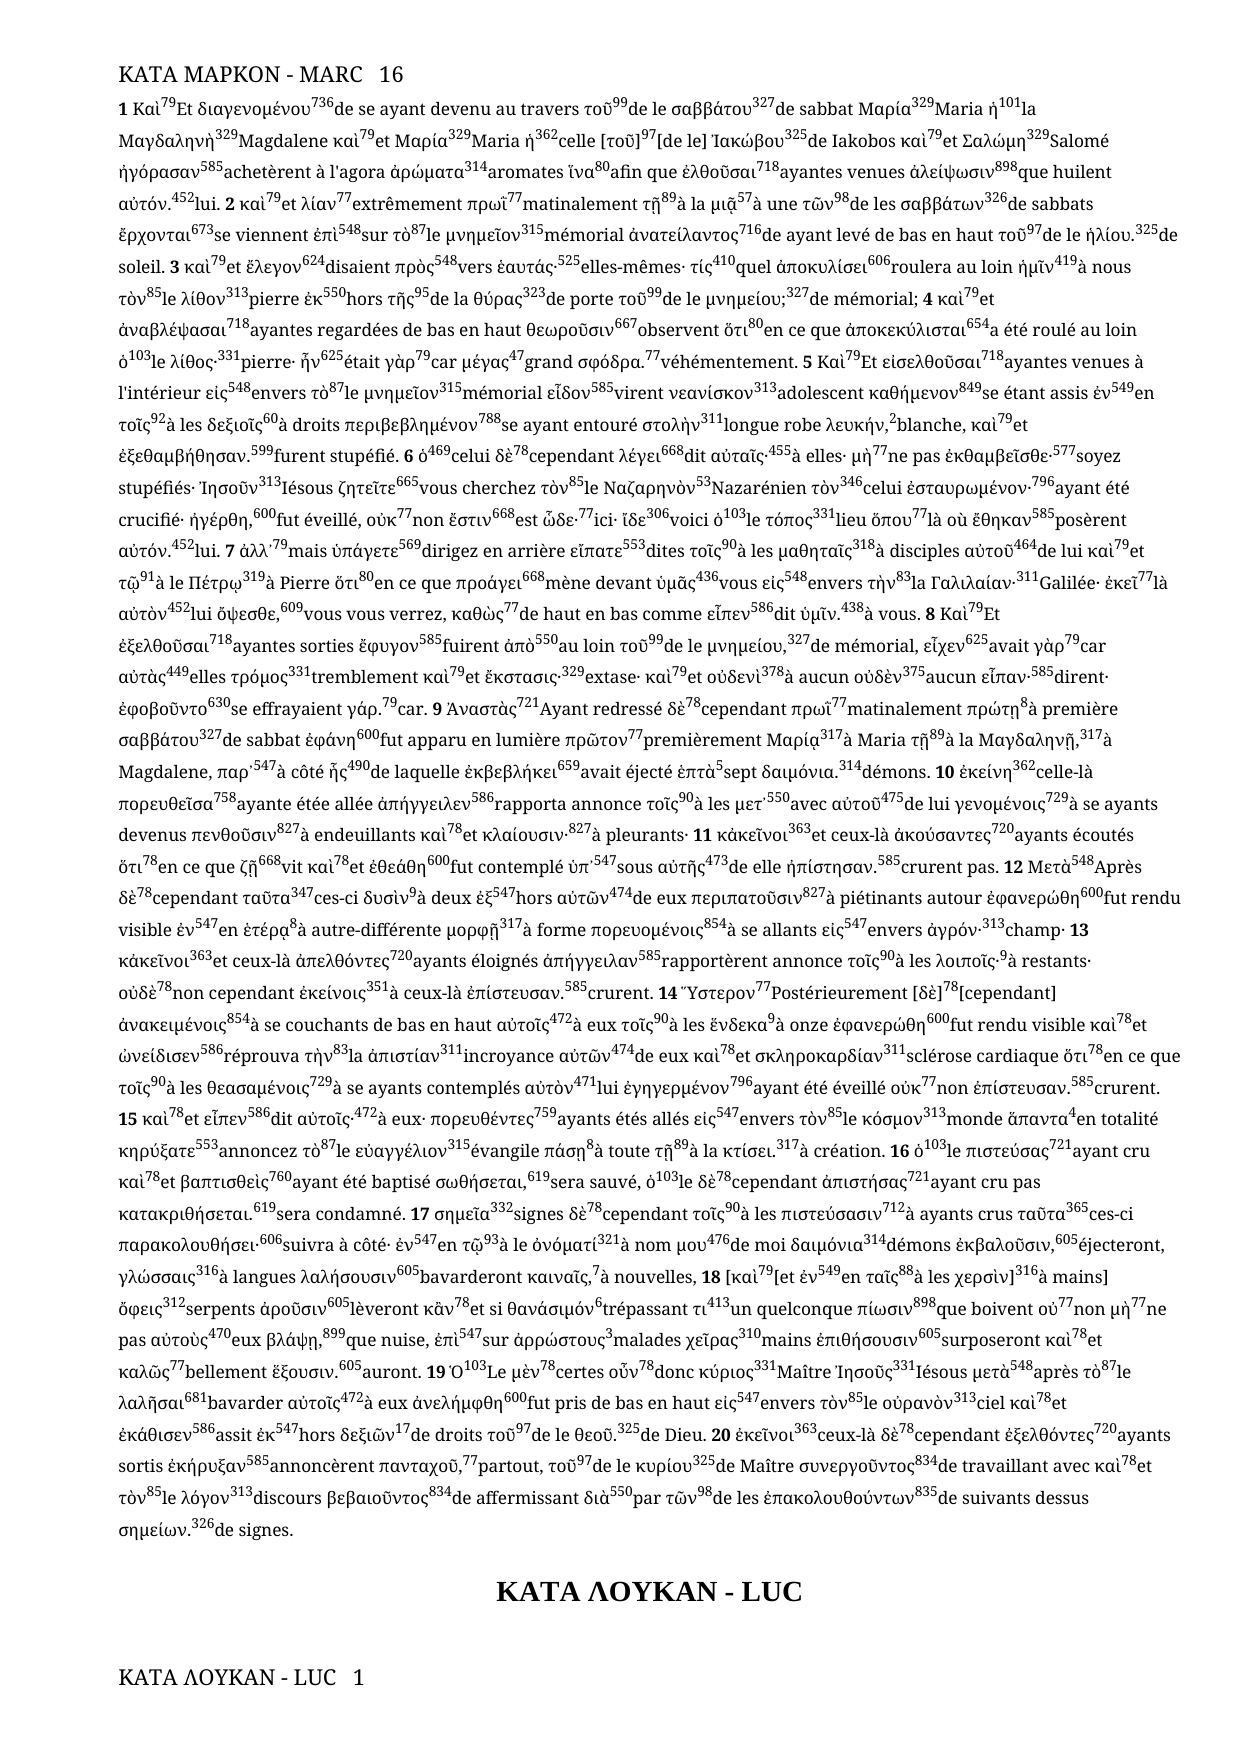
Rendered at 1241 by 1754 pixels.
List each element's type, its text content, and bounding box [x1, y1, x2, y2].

text ΚΑΤΑ ΜΑΡΚΟΝ - MARC 16 [118, 59, 1181, 89]
text 1 Καὶ79Et διαγενομένου736de se ayant devenu au travers τοῦ99de le σαββάτου327de sabbat Μαρία329Maria ἡ101la Μαγδαληνὴ329Magdalene καὶ79et Μαρία329Maria ἡ362celle [τοῦ]97[de le] Ἰακώβου325de Iakobos καὶ79et Σαλώμη329Salomé ἠγόρασαν585achetèrent à l'agora ἀρώματα314aromates ἵνα80afin que ἐλθοῦσαι718ayantes venues ἀλείψωσιν898que huilent αὐτόν.452lui. 2 καὶ79et λίαν77extrêmement πρωῒ77matinalement τῇ89à la μιᾷ57à une τῶν98de les σαββάτων326de sabbats ἔρχονται673se viennent ἐπὶ548sur τὸ87le μνημεῖον315mémorial ἀνατείλαντος716de ayant levé de bas en haut τοῦ97de le ἡλίου.325de soleil. 3 καὶ79et ἔλεγον624disaient πρὸς548vers ἑαυτάς·525elles-mêmes· τίς410quel ἀποκυλίσει606roulera au loin ἡμῖν419à nous τὸν85le λίθον313pierre ἐκ550hors τῆς95de la θύρας323de porte τοῦ99de le μνημείου;327de mémorial; 4 καὶ79et ἀναβλέψασαι718ayantes regardées de bas en haut θεωροῦσιν667observent ὅτι80en ce que ἀποκεκύλισται654a été roulé au loin ὁ103le λίθος·331pierre· ἦν625était γὰρ79car μέγας47grand σφόδρα.77véhémentement. 5 Καὶ79Et εἰσελθοῦσαι718ayantes venues à l'intérieur εἰς548envers τὸ87le μνημεῖον315mémorial εἶδον585virent νεανίσκον313adolescent καθήμενον849se étant assis ἐν549en τοῖς92à les δεξιοῖς60à droits περιβεβλημένον788se ayant entouré στολὴν311longue robe λευκήν,2blanche, καὶ79et ἐξεθαμβήθησαν.599furent stupéfié. 6 ὁ469celui δὲ78cependant λέγει668dit αὐταῖς·455à elles· μὴ77ne pas ἐκθαμβεῖσθε·577soyez stupéfiés· Ἰησοῦν313Iésous ζητεῖτε665vous cherchez τὸν85le Ναζαρηνὸν53Nazarénien τὸν346celui ἐσταυρωμένον·796ayant été crucifié· ἠγέρθη,600fut éveillé, οὐκ77non ἔστιν668est ὧδε·77ici· ἴδε306voici ὁ103le τόπος331lieu ὅπου77là où ἔθηκαν585posèrent αὐτόν.452lui. 7 ἀλλ᾽79mais ὑπάγετε569dirigez en arrière εἴπατε553dites τοῖς90à les μαθηταῖς318à disciples αὐτοῦ464de lui καὶ79et τῷ91à le Πέτρῳ319à Pierre ὅτι80en ce que προάγει668mène devant ὑμᾶς436vous εἰς548envers τὴν83la Γαλιλαίαν·311Galilée· ἐκεῖ77là αὐτὸν452lui ὄψεσθε,609vous vous verrez, καθὼς77de haut en bas comme εἶπεν586dit ὑμῖν.438à vous. 8 Καὶ79Et ἐξελθοῦσαι718ayantes sorties ἔφυγον585fuirent ἀπὸ550au loin τοῦ99de le μνημείου,327de mémorial, εἶχεν625avait γὰρ79car αὐτὰς449elles τρόμος331tremblement καὶ79et ἔκστασις·329extase· καὶ79et οὐδενὶ378à aucun οὐδὲν375aucun εἶπαν·585dirent· ἐφοβοῦντο630se effrayaient γάρ.79car. 9 Ἀναστὰς721Ayant redressé δὲ78cependant πρωῒ77matinalement πρώτῃ8à première σαββάτου327de sabbat ἐφάνη600fut apparu en lumière πρῶτον77premièrement Μαρίᾳ317à Maria τῇ89à la Μαγδαληνῇ,317à Magdalene, παρ᾽547à côté ἧς490de laquelle ἐκβεβλήκει659avait éjecté ἑπτὰ5sept δαιμόνια.314démons. 10 ἐκείνη362celle-là πορευθεῖσα758ayante étée allée ἀπήγγειλεν586rapporta annonce τοῖς90à les μετ᾽550avec αὐτοῦ475de lui γενομένοις729à se ayants devenus πενθοῦσιν827à endeuillants καὶ78et κλαίουσιν·827à pleurants· 11 κἀκεῖνοι363et ceux-là ἀκούσαντες720ayants écoutés ὅτι78en ce que ζῇ668vit καὶ78et ἐθεάθη600fut contemplé ὑπ᾽547sous αὐτῆς473de elle ἠπίστησαν.585crurent pas. 12 Μετὰ548Après δὲ78cependant ταῦτα347ces-ci δυσὶν9à deux ἐξ547hors αὐτῶν474de eux περιπατοῦσιν827à piétinants autour ἐφανερώθη600fut rendu visible ἐν547en ἑτέρᾳ8à autre-différente μορφῇ317à forme πορευομένοις854à se allants εἰς547envers ἀγρόν·313champ· 13 κἀκεῖνοι363et ceux-là ἀπελθόντες720ayants éloignés ἀπήγγειλαν585rapportèrent annonce τοῖς90à les λοιποῖς·9à restants· οὐδὲ78non cependant ἐκείνοις351à ceux-là ἐπίστευσαν.585crurent. 14 Ὕστερον77Postérieurement [δὲ]78[cependant] ἀνακειμένοις854à se couchants de bas en haut αὐτοῖς472à eux τοῖς90à les ἕνδεκα9à onze ἐφανερώθη600fut rendu visible καὶ78et ὠνείδισεν586réprouva τὴν83la ἀπιστίαν311incroyance αὐτῶν474de eux καὶ78et σκληροκαρδίαν311sclérose cardiaque ὅτι78en ce que τοῖς90à les θεασαμένοις729à se ayants contemplés αὐτὸν471lui ἐγηγερμένον796ayant été éveillé οὐκ77non ἐπίστευσαν.585crurent. 15 καὶ78et εἶπεν586dit αὐτοῖς·472à eux· πορευθέντες759ayants étés allés εἰς547envers τὸν85le κόσμον313monde ἅπαντα4en totalité κηρύξατε553annoncez τὸ87le εὐαγγέλιον315évangile πάσῃ8à toute τῇ89à la κτίσει.317à création. 16 ὁ103le πιστεύσας721ayant cru καὶ78et βαπτισθεὶς760ayant été baptisé σωθήσεται,619sera sauvé, ὁ103le δὲ78cependant ἀπιστήσας721ayant cru pas κατακριθήσεται.619sera condamné. 17 σημεῖα332signes δὲ78cependant τοῖς90à les πιστεύσασιν712à ayants crus ταῦτα365ces-ci παρακολουθήσει·606suivra à côté· ἐν547en τῷ93à le ὀνόματί321à nom μου476de moi δαιμόνια314démons ἐκβαλοῦσιν,605éjecteront, γλώσσαις316à langues λαλήσουσιν605bavarderont καιναῖς,7à nouvelles, 18 [καὶ79[et ἐν549en ταῖς88à les χερσὶν]316à mains] ὄφεις312serpents ἀροῦσιν605lèveront κἂν78et si θανάσιμόν6trépassant τι413un quelconque πίωσιν898que boivent οὐ77non μὴ77ne pas αὐτοὺς470eux βλάψῃ,899que nuise, ἐπὶ547sur ἀρρώστους3malades χεῖρας310mains ἐπιθήσουσιν605surposeront καὶ78et καλῶς77bellement ἕξουσιν.605auront. 19 Ὁ103Le μὲν78certes οὖν78donc κύριος331Maître Ἰησοῦς331Iésous μετὰ548après τὸ87le λαλῆσαι681bavarder αὐτοῖς472à eux ἀνελήμφθη600fut pris de bas en haut εἰς547envers τὸν85le οὐρανὸν313ciel καὶ78et ἐκάθισεν586assit ἐκ547hors δεξιῶν17de droits τοῦ97de le θεοῦ.325de Dieu. 20 ἐκεῖνοι363ceux-là δὲ78cependant ἐξελθόντες720ayants sortis ἐκήρυξαν585annoncèrent πανταχοῦ,77partout, τοῦ97de le κυρίου325de Maître συνεργοῦντος834de travaillant avec καὶ78et τὸν85le λόγον313discours βεβαιοῦντος834de affermissant διὰ550par τῶν98de les ἐπακολουθούντων835de suivants dessus σημείων.326de signes. [118, 93, 1181, 1541]
subtitle ΚΑΤΑ ΛΟΥΚΑΝ - LUC [118, 1574, 1181, 1608]
text ΚΑΤΑ ΛΟΥΚΑΝ - LUC 1 [118, 1662, 1181, 1692]
